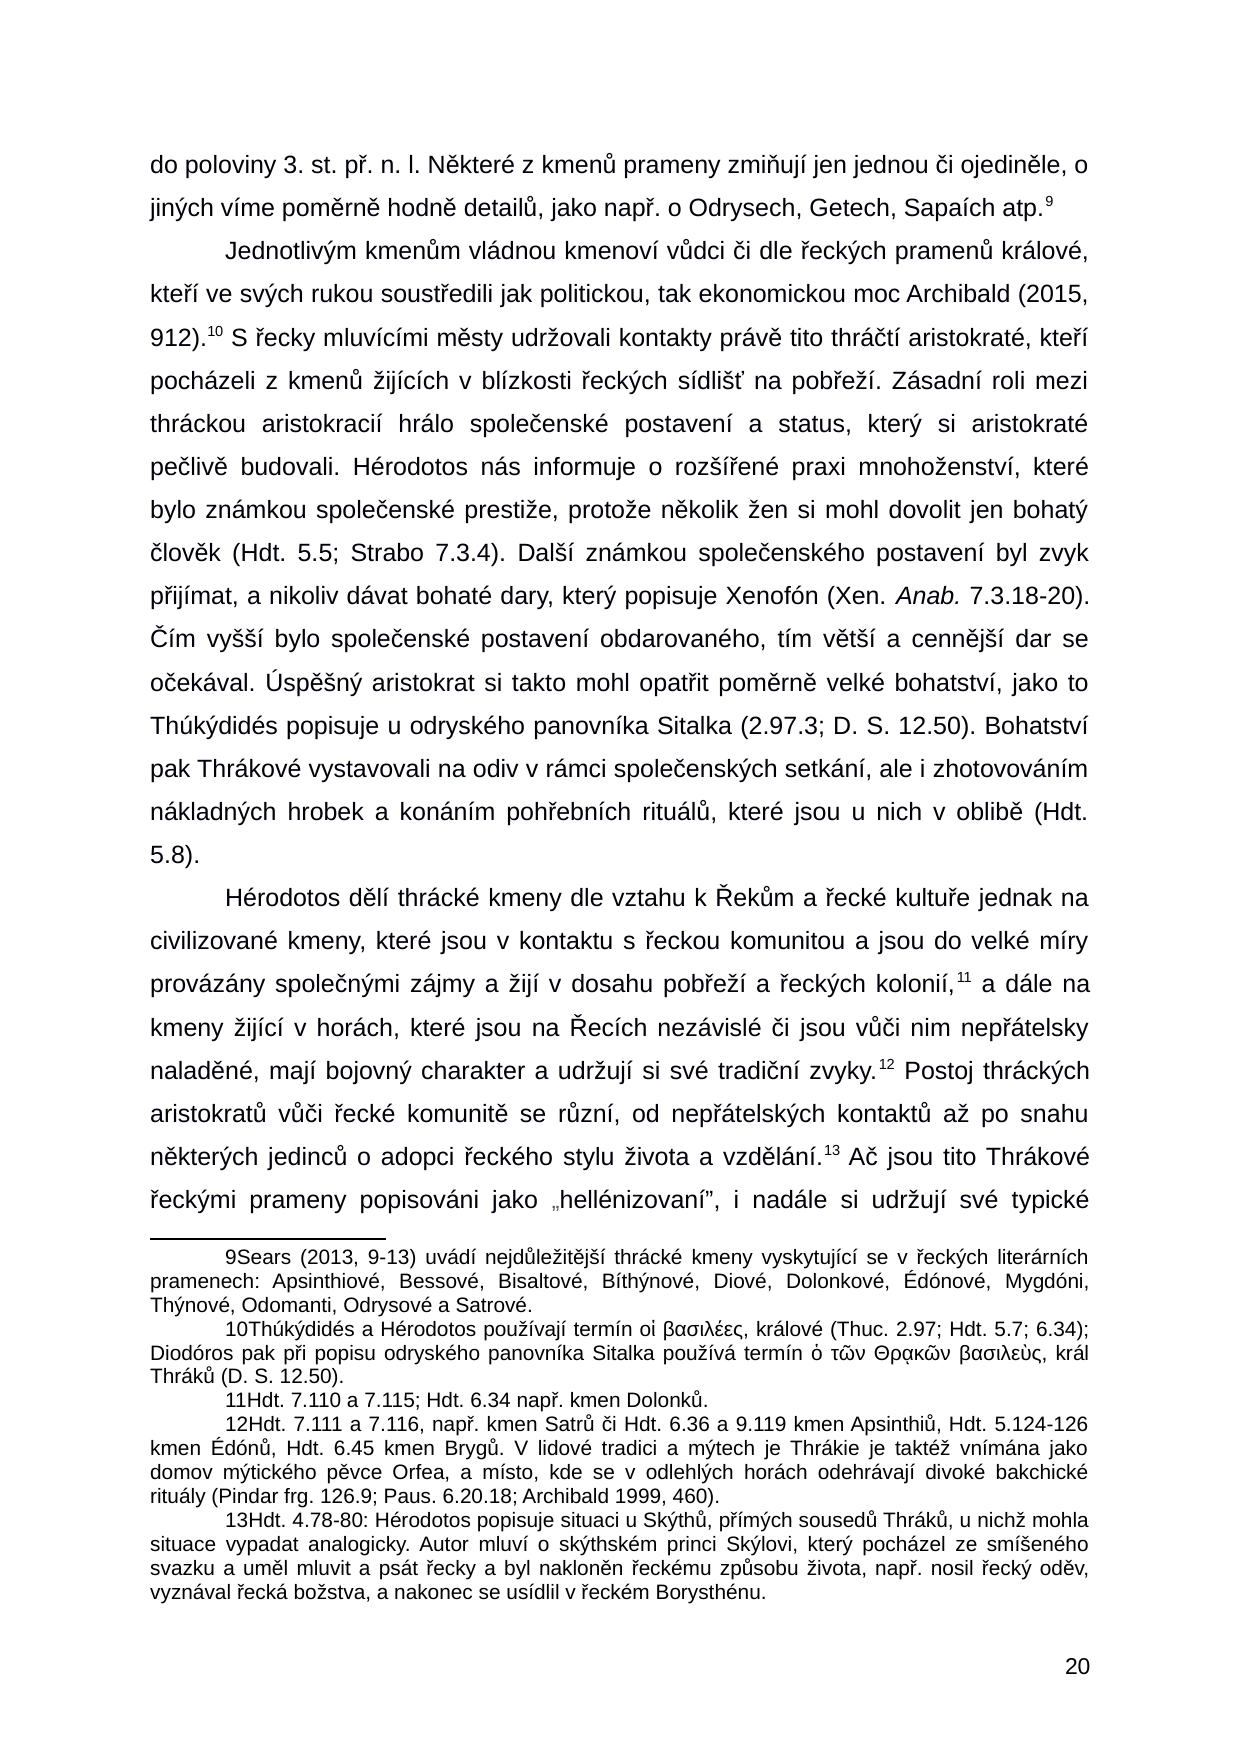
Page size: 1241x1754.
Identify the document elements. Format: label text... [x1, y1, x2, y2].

text Hdt. 7.110 a 7.115; Hdt. 6.34 např. kmen Dolonků. [150, 1388, 1090, 1412]
text Thúkýdidés a Hérodotos používají termín οἱ βασιλέες, králové (Thuc. 2.97; Hdt. 5.7; 6.34); Diodóros pak při popisu odryského panovníka Sitalka používá termín ὁ τῶν Θρᾳκῶν βασιλεὺς, král Thráků (D. S. 12.50). [150, 1316, 1090, 1388]
text Hérodotos dělí thrácké kmeny dle vztahu k Řekům a řecké kultuře jednak na civilizované kmeny, které jsou v kontaktu s řeckou komunitou a jsou do velké míry provázány společnými zájmy a žijí v dosahu pobřeží a řeckých kolonií, a dále na kmeny žijící v horách, které jsou na Řecích nezávislé či jsou vůči nim nepřátelsky naladěné, mají bojovný charakter a udržují si své tradiční zvyky. Postoj thráckých aristokratů vůči řecké komunitě se různí, od nepřátelských kontaktů až po snahu některých jedinců o adopci řeckého stylu života a vzdělání. Ač jsou tito Thrákové řeckými prameny popisováni jako „hellénizovaní”, i nadále si udržují své typické [150, 883, 1090, 1214]
text Hdt. 4.78-80: Hérodotos popisuje situaci u Skýthů, přímých sousedů Thráků, u nichž mohla situace vypadat analogicky. Autor mluví o skýthském princi Skýlovi, který pocházel ze smíšeného svazku a uměl mluvit a psát řecky a byl nakloněn řeckému způsobu života, např. nosil řecký oděv, vyznával řecká božstva, a nakonec se usídlil v řeckém Borysthénu. [150, 1508, 1090, 1604]
text Sears (2013, 9-13) uvádí nejdůležitější thrácké kmeny vyskytující se v řeckých literárních pramenech: Apsinthiové, Bessové, Bisaltové, Bíthýnové, Diové, Dolonkové, Édónové, Mygdóni, Thýnové, Odomanti, Odrysové a Satrové. [150, 1244, 1090, 1316]
text Jednotlivým kmenům vládnou kmenoví vůdci či dle řeckých pramenů králové, kteří ve svých rukou soustředili jak politickou, tak ekonomickou moc Archibald (2015, 912). S řecky mluvícími městy udržovali kontakty právě tito thráčtí aristokraté, kteří pocházeli z kmenů žijících v blízkosti řeckých sídlišť na pobřeží. Zásadní roli mezi thráckou aristokracií hrálo společenské postavení a status, který si aristokraté pečlivě budovali. Hérodotos nás informuje o rozšířené praxi mnohoženství, které bylo známkou společenské prestiže, protože několik žen si mohl dovolit jen bohatý člověk (Hdt. 5.5; Strabo 7.3.4). Další známkou společenského postavení byl zvyk přijímat, a nikoliv dávat bohaté dary, který popisuje Xenofón (Xen. Anab. 7.3.18-20). Čím vyšší bylo společenské postavení obdarovaného, tím větší a cennější dar se očekával. Úspěšný aristokrat si takto mohl opatřit poměrně velké bohatství, jako to Thúkýdidés popisuje u odryského panovníka Sitalka (2.97.3; D. S. 12.50). Bohatství pak Thrákové vystavovali na odiv v rámci společenských setkání, ale i zhotovováním nákladných hrobek a konáním pohřebních rituálů, které jsou u nich v oblibě (Hdt. 5.8). [150, 236, 1090, 869]
text do poloviny 3. st. př. n. l. Některé z kmenů prameny zmiňují jen jednou či ojediněle, o jiných víme poměrně hodně detailů, jako např. o Odrysech, Getech, Sapaích atp. [150, 150, 1090, 222]
text Hdt. 7.111 a 7.116, např. kmen Satrů či Hdt. 6.36 a 9.119 kmen Apsinthiů, Hdt. 5.124-126 kmen Édónů, Hdt. 6.45 kmen Brygů. V lidové tradici a mýtech je Thrákie je taktéž vnímána jako domov mýtického pěvce Orfea, a místo, kde se v odlehlých horách odehrávají divoké bakchické rituály (Pindar frg. 126.9; Paus. 6.20.18; Archibald 1999, 460). [150, 1412, 1090, 1508]
